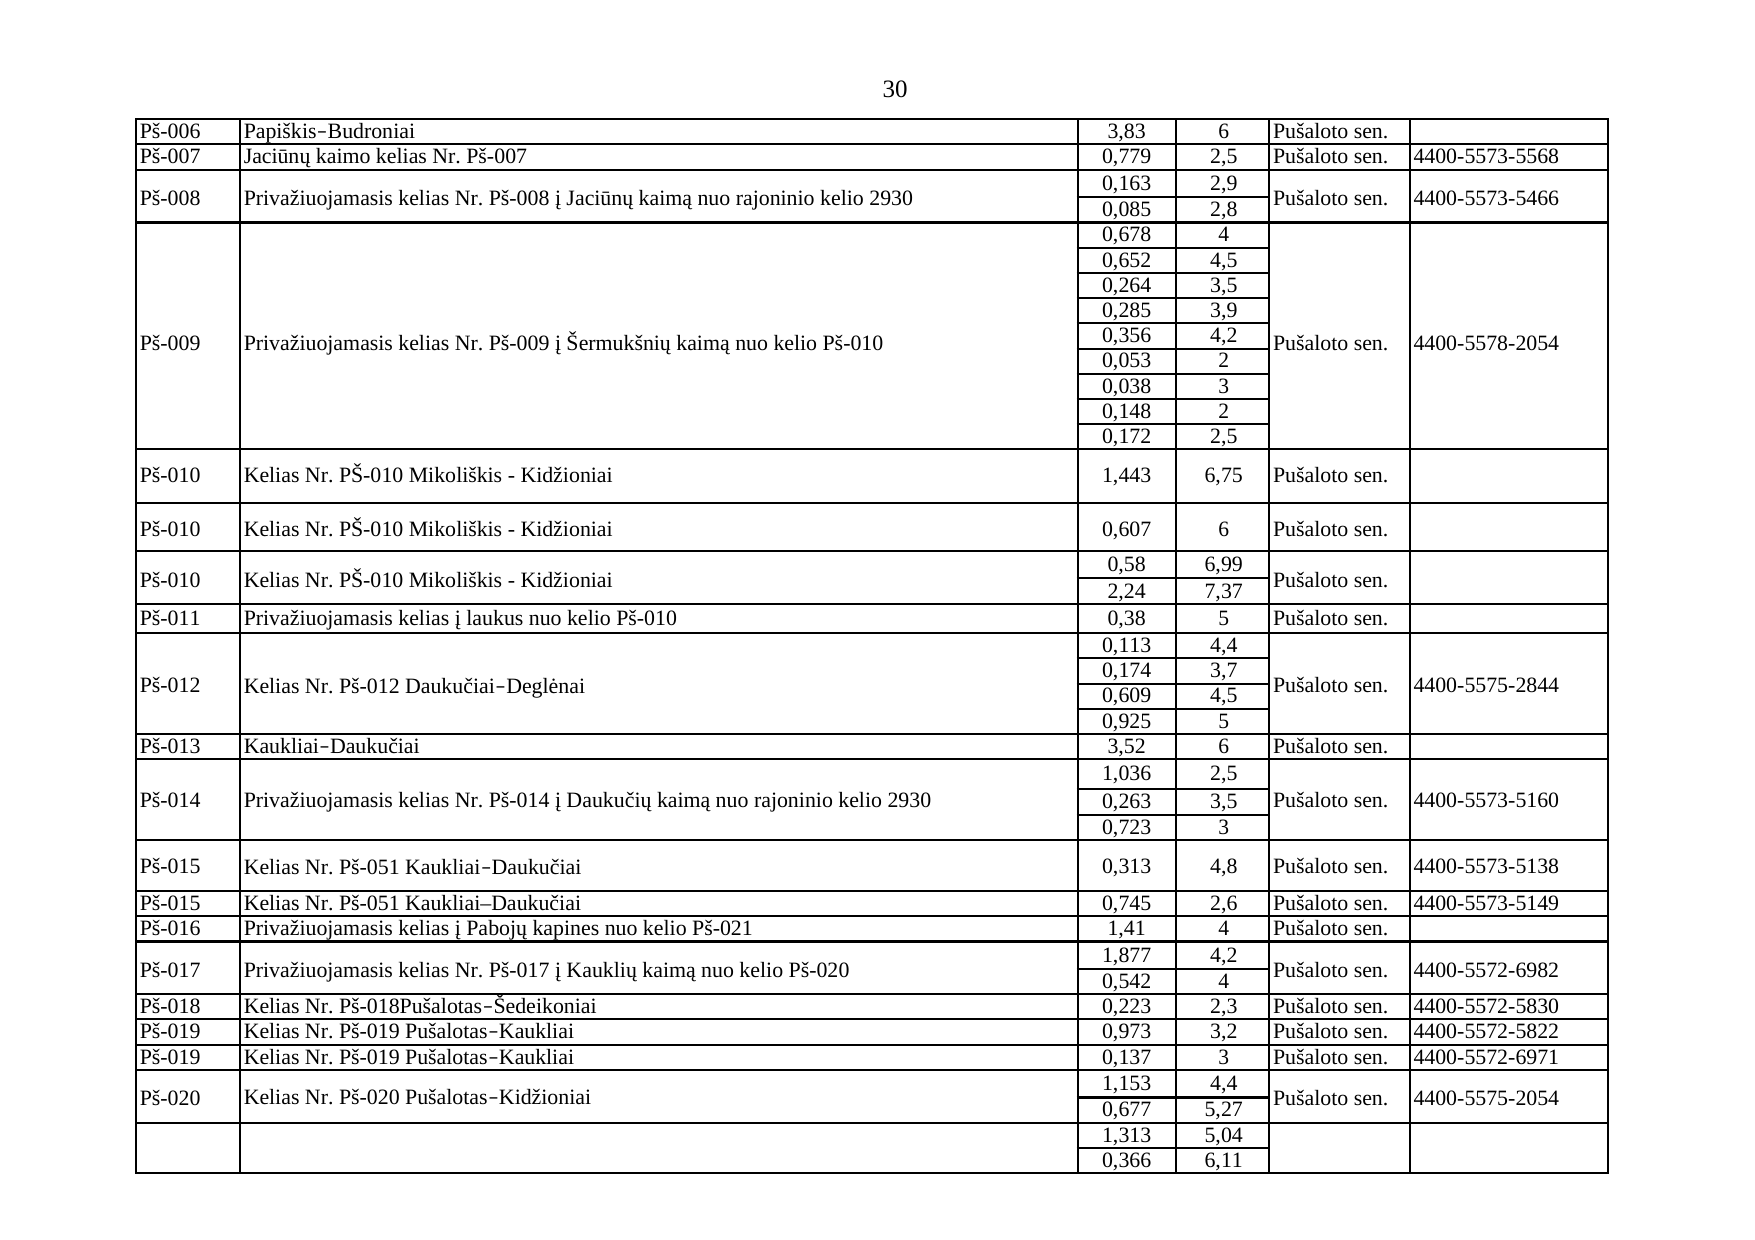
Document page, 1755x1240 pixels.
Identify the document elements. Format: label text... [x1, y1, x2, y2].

table_cell 6 [1177, 735, 1268, 758]
table_cell 3 [1177, 816, 1268, 839]
table_cell [1411, 917, 1607, 940]
table_cell 2 [1177, 400, 1268, 423]
table_cell Privažiuojamasis kelias Nr. Pš-009 į Šermukšnių kaimą nuo kelio Pš-010 [241, 224, 1077, 448]
table_cell 1,877 [1079, 943, 1175, 968]
table_cell Pš-011 [137, 605, 239, 632]
table_cell Pušaloto sen. [1270, 788, 1409, 839]
table_cell 4,8 [1177, 841, 1268, 890]
table_cell 0,925 [1079, 710, 1175, 733]
table_cell Pušaloto sen. [1270, 892, 1409, 915]
table_cell 0,264 [1079, 274, 1175, 297]
table_cell Pš-010 [137, 552, 239, 603]
table_cell Pušaloto sen. [1270, 552, 1409, 603]
table_cell Pušaloto sen. [1270, 1020, 1409, 1043]
table_cell 4400-5575-2844 [1411, 634, 1607, 733]
table_cell 0,137 [1079, 1046, 1175, 1069]
table_cell 2,5 [1177, 760, 1268, 788]
table_cell [1270, 1124, 1409, 1172]
table_cell 0,174 [1079, 659, 1175, 682]
table_cell 0,356 [1079, 324, 1175, 347]
table_cell Pš-019 [137, 1020, 239, 1043]
table_cell 4400-5572-6971 [1411, 1046, 1607, 1069]
table_cell Kelias Nr. Pš-019 Pušalotas–Kaukliai [241, 1020, 1077, 1043]
table_cell Kelias Nr. PŠ-010 Mikoliškis - Kidžioniai [241, 504, 1077, 550]
table_cell Pušaloto sen. [1270, 995, 1409, 1018]
table_cell 4400-5572-6982 [1411, 943, 1607, 993]
table_cell 2,9 [1177, 171, 1268, 196]
table_cell Pš-012 [137, 634, 239, 733]
table_cell 4,5 [1177, 685, 1268, 708]
table_cell 4400-5573-5138 [1411, 841, 1607, 890]
table_cell 0,678 [1079, 224, 1175, 247]
table_cell Pš-017 [137, 943, 239, 993]
table_cell 0,607 [1079, 504, 1175, 550]
table_cell 6,99 [1177, 552, 1268, 577]
table_cell 0,053 [1079, 350, 1175, 373]
table_cell 0,172 [1079, 425, 1175, 448]
table_cell Pš-018 [137, 995, 239, 1018]
table_cell 0,148 [1079, 400, 1175, 423]
table_cell Pušaloto sen. [1270, 1046, 1409, 1069]
table_cell 5 [1177, 710, 1268, 733]
table_cell 3 [1177, 1046, 1268, 1069]
table_cell 0,677 [1079, 1099, 1175, 1122]
table_cell 4400-5573-5160 [1411, 788, 1607, 839]
table_cell [1411, 1124, 1607, 1172]
table_cell [1411, 760, 1607, 788]
table_cell 4400-5572-5822 [1411, 1020, 1607, 1043]
table_cell 3,52 [1079, 735, 1175, 758]
table_cell 7,37 [1177, 579, 1268, 603]
table_cell [137, 1124, 239, 1172]
table_cell Privažiuojamasis kelias į Pabojų kapines nuo kelio Pš-021 [241, 917, 1077, 940]
table_cell Pš-015 [137, 841, 239, 890]
table_cell Pš-010 [137, 450, 239, 502]
table_cell Pš-007 [137, 145, 239, 168]
table_cell 1,443 [1079, 450, 1175, 502]
table_cell 4,2 [1177, 324, 1268, 347]
table_cell Pušaloto sen. [1270, 841, 1409, 890]
table_cell Pušaloto sen. [1270, 224, 1409, 448]
table_cell [137, 760, 239, 788]
table_cell 2,8 [1177, 198, 1268, 221]
table_cell Pš-014 [137, 788, 239, 839]
table_cell Kaukliai–Daukučiai [241, 735, 1077, 758]
table_cell 5,04 [1177, 1124, 1268, 1147]
table_cell 3,5 [1177, 274, 1268, 297]
table_cell 0,038 [1079, 375, 1175, 398]
table_cell 3,5 [1177, 790, 1268, 813]
table_cell 5 [1177, 605, 1268, 632]
table_cell Papiškis–Budroniai [241, 120, 1077, 143]
table_cell Pš-008 [137, 171, 239, 221]
table_cell 6,75 [1177, 450, 1268, 502]
table_cell [1411, 504, 1607, 550]
table_cell Privažiuojamasis kelias Nr. Pš-014 į Daukučių kaimą nuo rajoninio kelio 2930 [241, 788, 1077, 839]
table_cell 0,58 [1079, 552, 1175, 577]
table_cell 4400-5573-5149 [1411, 892, 1607, 915]
table_cell Kelias Nr. Pš-018Pušalotas–Šedeikoniai [241, 995, 1077, 1018]
table_cell Jaciūnų kaimo kelias Nr. Pš-007 [241, 145, 1077, 168]
table_cell 3,7 [1177, 659, 1268, 682]
table_cell 4 [1177, 224, 1268, 247]
table_cell Kelias Nr. PŠ-010 Mikoliškis - Kidžioniai [241, 450, 1077, 502]
table_cell 3,2 [1177, 1020, 1268, 1043]
table_cell Kelias Nr. Pš-012 Daukučiai–Deglėnai [241, 634, 1077, 733]
table_cell [1270, 760, 1409, 788]
table_cell 0,313 [1079, 841, 1175, 890]
table_cell 2 [1177, 350, 1268, 373]
table_cell Kelias Nr. PŠ-010 Mikoliškis - Kidžioniai [241, 552, 1077, 603]
table_cell 2,5 [1177, 145, 1268, 168]
table_cell 0,163 [1079, 171, 1175, 196]
table_cell 2,24 [1079, 579, 1175, 603]
table_cell Privažiuojamasis kelias Nr. Pš-017 į Kauklių kaimą nuo kelio Pš-020 [241, 943, 1077, 993]
table_cell 5,27 [1177, 1099, 1268, 1122]
table_cell Privažiuojamasis kelias į laukus nuo kelio Pš-010 [241, 605, 1077, 632]
table_cell 1,153 [1079, 1071, 1175, 1096]
table_cell [1411, 735, 1607, 758]
table_cell 2,3 [1177, 995, 1268, 1018]
table_cell 1,41 [1079, 917, 1175, 940]
table_cell 4400-5575-2054 [1411, 1071, 1607, 1122]
table_cell 3,9 [1177, 299, 1268, 322]
table_cell 0,263 [1079, 790, 1175, 813]
table_cell 0,745 [1079, 892, 1175, 915]
table_cell Pušaloto sen. [1270, 1071, 1409, 1122]
table_cell Pš-006 [137, 120, 239, 143]
table_cell [241, 1124, 1077, 1172]
table_cell 3 [1177, 375, 1268, 398]
table_cell 0,723 [1079, 816, 1175, 839]
table_cell 4400-5578-2054 [1411, 224, 1607, 448]
table_cell 0,38 [1079, 605, 1175, 632]
table_cell 4,5 [1177, 249, 1268, 272]
table_cell 0,652 [1079, 249, 1175, 272]
table_cell Pušaloto sen. [1270, 504, 1409, 550]
table_cell 2,5 [1177, 425, 1268, 448]
table_cell Pušaloto sen. [1270, 171, 1409, 221]
table_cell 1,313 [1079, 1124, 1175, 1147]
table_cell Pš-010 [137, 504, 239, 550]
table_cell 0,542 [1079, 970, 1175, 993]
table_cell Pš-020 [137, 1071, 239, 1122]
table_cell 6 [1177, 120, 1268, 143]
table_cell 4,4 [1177, 634, 1268, 657]
table_cell 6,11 [1177, 1149, 1268, 1172]
table_cell 0,973 [1079, 1020, 1175, 1043]
table_cell 4 [1177, 970, 1268, 993]
table_cell Pš-009 [137, 224, 239, 448]
table_cell [1411, 450, 1607, 502]
table_cell 1,036 [1079, 760, 1175, 788]
table_cell 2,6 [1177, 892, 1268, 915]
table_cell Pš-016 [137, 917, 239, 940]
table_cell 0,285 [1079, 299, 1175, 322]
table_cell Pš-019 [137, 1046, 239, 1069]
table_cell 0,223 [1079, 995, 1175, 1018]
table_cell 4 [1177, 917, 1268, 940]
table_cell [1411, 120, 1607, 143]
table_cell 4400-5573-5466 [1411, 171, 1607, 221]
table_cell Pš-013 [137, 735, 239, 758]
table_cell Kelias Nr. Pš-019 Pušalotas–Kaukliai [241, 1046, 1077, 1069]
table_cell Pušaloto sen. [1270, 145, 1409, 168]
table_cell 4,4 [1177, 1071, 1268, 1096]
table_cell Pušaloto sen. [1270, 917, 1409, 940]
table_cell [1411, 552, 1607, 603]
table_cell Pušaloto sen. [1270, 634, 1409, 733]
table_cell Pušaloto sen. [1270, 605, 1409, 632]
table_cell 0,779 [1079, 145, 1175, 168]
table_cell 0,366 [1079, 1149, 1175, 1172]
table_cell 3,83 [1079, 120, 1175, 143]
table_cell Kelias Nr. Pš-020 Pušalotas–Kidžioniai [241, 1071, 1077, 1122]
table_cell Pušaloto sen. [1270, 120, 1409, 143]
table_cell 0,609 [1079, 685, 1175, 708]
table_cell 0,085 [1079, 198, 1175, 221]
table_cell Kelias Nr. Pš-051 Kaukliai–Daukučiai [241, 892, 1077, 915]
table_cell [241, 760, 1077, 788]
table_cell Pušaloto sen. [1270, 450, 1409, 502]
table_cell Privažiuojamasis kelias Nr. Pš-008 į Jaciūnų kaimą nuo rajoninio kelio 2930 [241, 171, 1077, 221]
table_cell 0,113 [1079, 634, 1175, 657]
table_cell Pš-015 [137, 892, 239, 915]
table_cell Pušaloto sen. [1270, 943, 1409, 993]
table_cell [1411, 605, 1607, 632]
table_cell Kelias Nr. Pš-051 Kaukliai–Daukučiai [241, 841, 1077, 890]
table_cell 4400-5572-5830 [1411, 995, 1607, 1018]
table_cell 4,2 [1177, 943, 1268, 968]
table_cell 4400-5573-5568 [1411, 145, 1607, 168]
table_cell Pušaloto sen. [1270, 735, 1409, 758]
table_cell 6 [1177, 504, 1268, 550]
